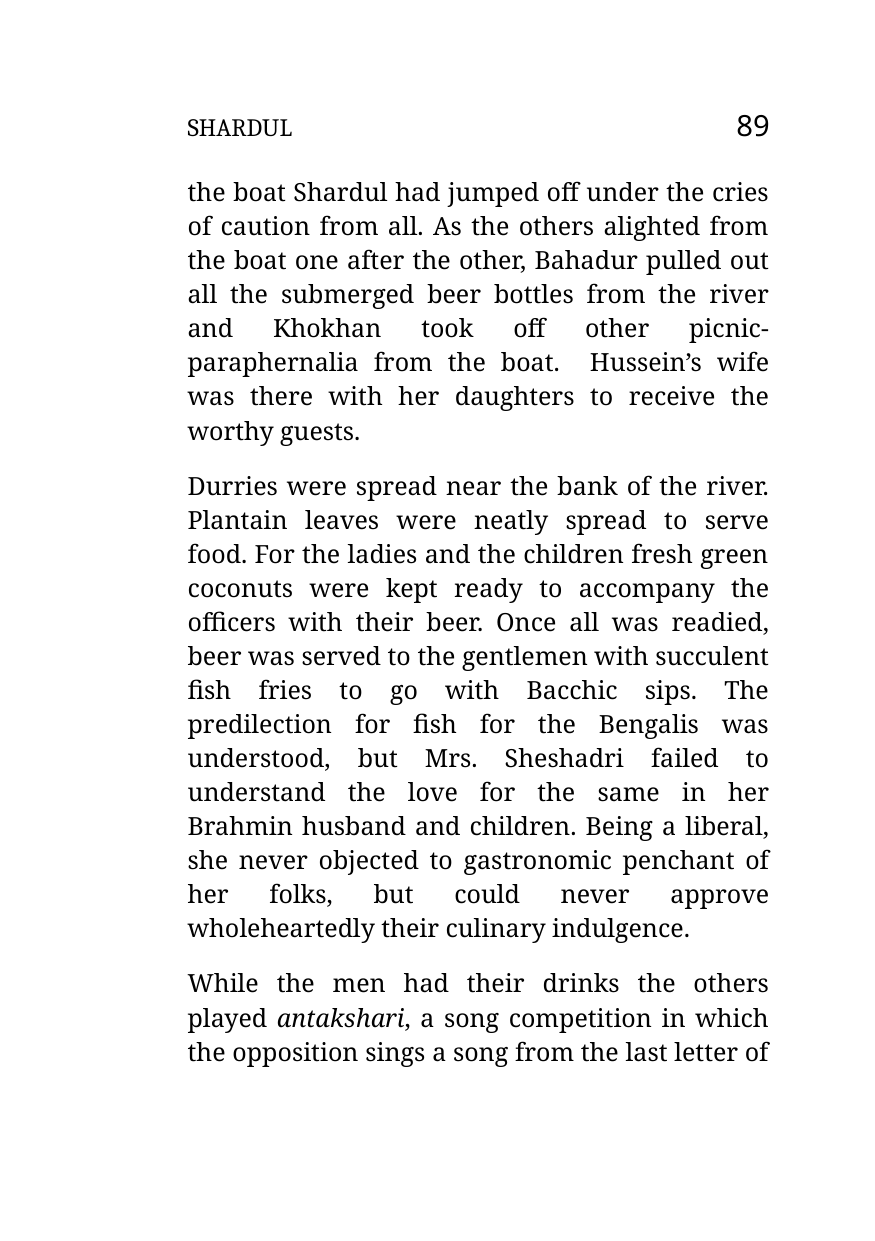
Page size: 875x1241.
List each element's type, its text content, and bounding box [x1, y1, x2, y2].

text the boat Shardul had jumped off under the cries of caution from all. As the others alighted from the boat one after the other, Bahadur pulled out all the submerged beer bottles from the river and Khokhan took off other picnic-paraphernalia from the boat. Hussein’s wife was there with her daughters to receive the worthy guests. [187, 175, 769, 447]
text While the men had their drinks the others played antakshari, a song competition in which the opposition sings a song from the last letter of [187, 966, 769, 1068]
text Durries were spread near the bank of the river. Plantain leaves were neatly spread to serve food. For the ladies and the children fresh green coconuts were kept ready to accompany the officers with their beer. Once all was readied, beer was served to the gentlemen with succulent fish fries to go with Bacchic sips. The predilection for fish for the Bengalis was understood, but Mrs. Sheshadri failed to understand the love for the same in her Brahmin husband and children. Being a liberal, she never objected to gastronomic penchant of her folks, but could never approve wholeheartedly their culinary indulgence. [187, 468, 769, 945]
